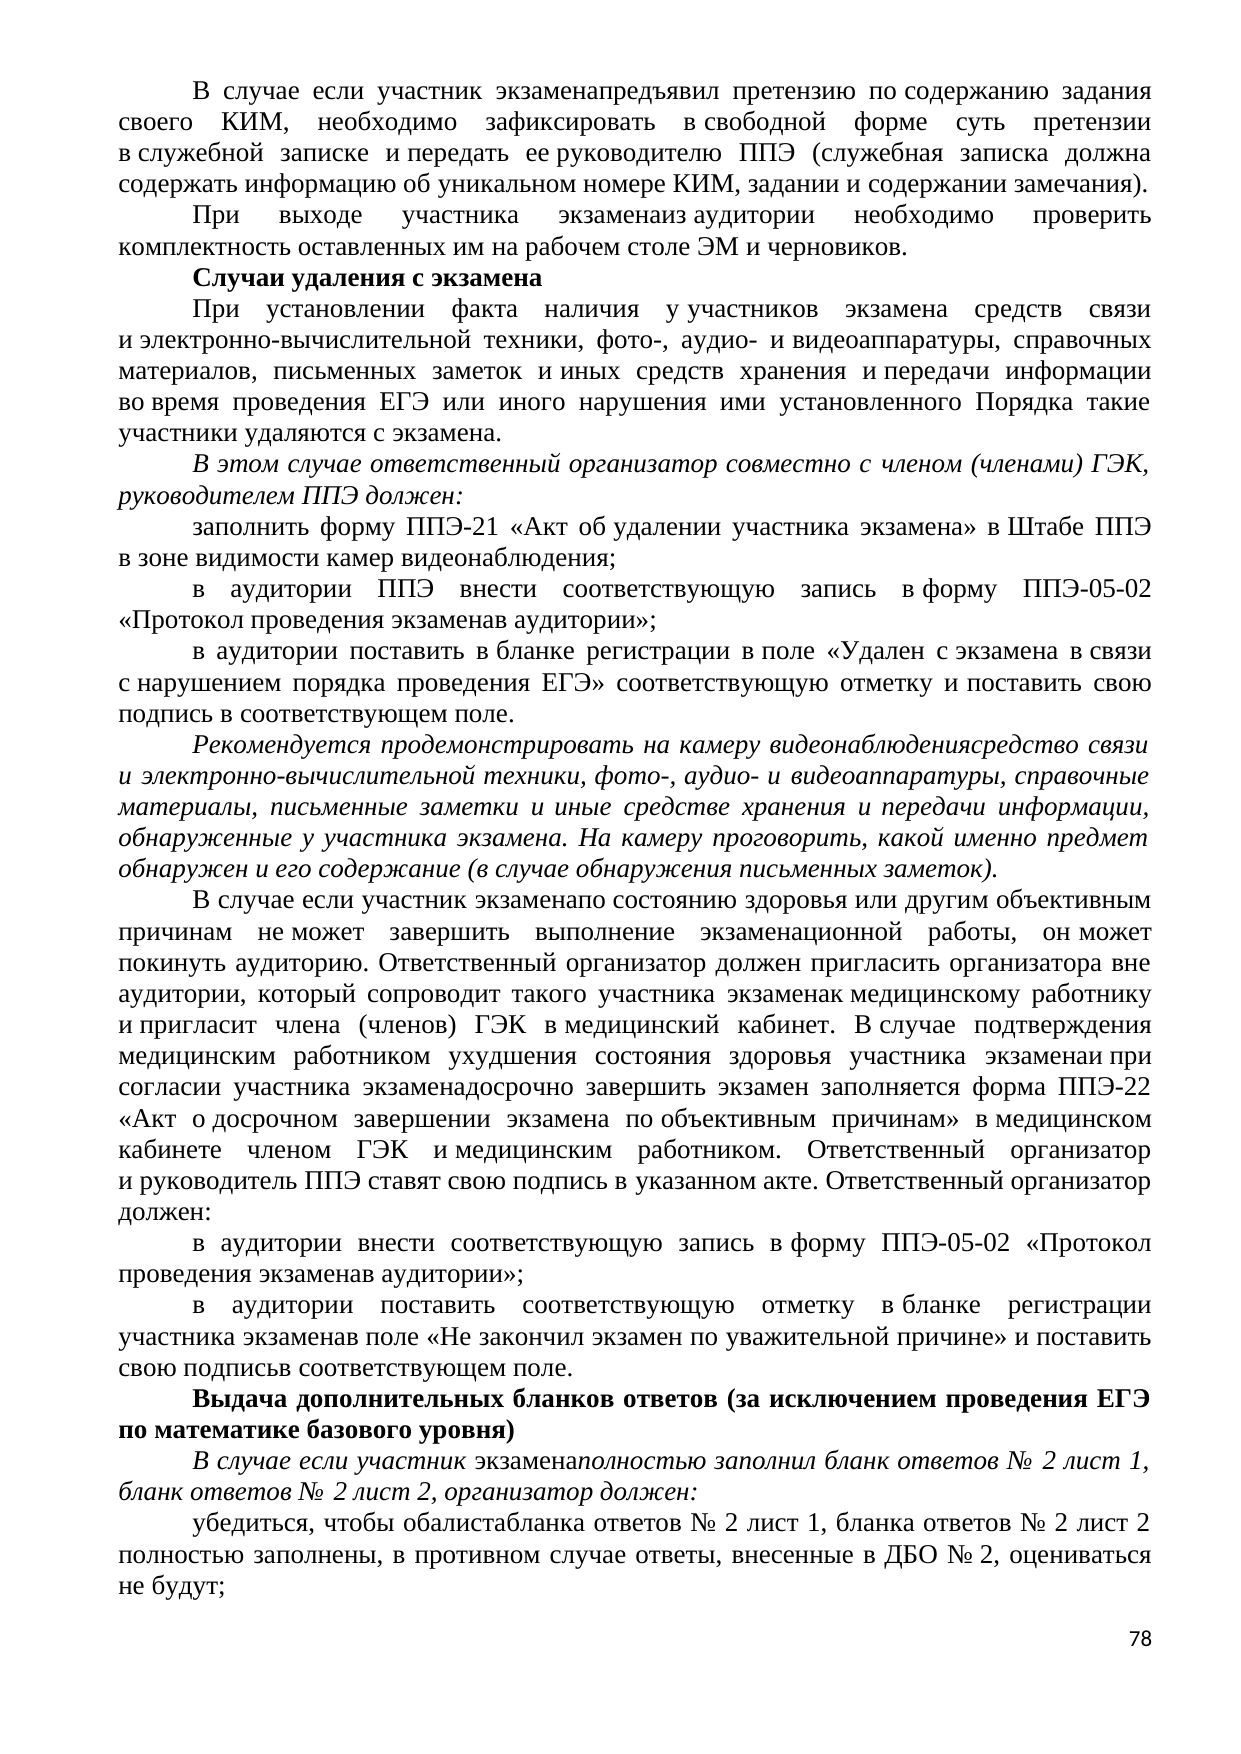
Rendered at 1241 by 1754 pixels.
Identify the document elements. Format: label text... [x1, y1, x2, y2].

text В этом случае ответственный организатор совместно с членом (членами) ГЭК, руководителем ППЭ должен: [118, 448, 1152, 510]
text При установлении факта наличия у участников экзамена средств связи и электронно-вычислительной техники, фото-, аудио- и видеоаппаратуры, справочных материалов, письменных заметок и иных средств хранения и передачи информации во время проведения ЕГЭ или иного нарушения ими установленного Порядка такие участники удаляются с экзамена. [118, 292, 1152, 448]
text В случае если участник экзаменаполностью заполнил бланк ответов № 2 лист 1, бланк ответов № 2 лист 2, организатор должен: [118, 1444, 1152, 1507]
text При выходе участника экзаменаиз аудитории необходимо проверить комплектность оставленных им на рабочем столе ЭМ и черновиков. [118, 198, 1152, 261]
text Выдача дополнительных бланков ответов (за исключением проведения ЕГЭ по математике базового уровня) [118, 1382, 1152, 1444]
text Рекомендуется продемонстрировать на камеру видеонаблюдениясредство связи и электронно-вычислительной техники, фото-, аудио- и видеоаппаратуры, справочные материалы, письменные заметки и иные средстве хранения и передачи информации, обнаруженные у участника экзамена. На камеру проговорить, какой именно предмет обнаружен и его содержание (в случае обнаружения письменных заметок). [118, 728, 1152, 884]
text в аудитории поставить в бланке регистрации в поле «Удален с экзамена в связи с нарушением порядка проведения ЕГЭ» соответствующую отметку и поставить свою подпись в соответствующем поле. [118, 634, 1152, 728]
text в аудитории поставить соответствующую отметку в бланке регистрации участника экзаменав поле «Не закончил экзамен по уважительной причине» и поставить свою подписьв соответствующем поле. [118, 1288, 1152, 1382]
text В случае если участник экзаменапредъявил претензию по содержанию задания своего КИМ, необходимо зафиксировать в свободной форме суть претензии в служебной записке и передать ее руководителю ППЭ (служебная записка должна содержать информацию об уникальном номере КИМ, задании и содержании замечания). [118, 74, 1152, 198]
text Случаи удаления с экзамена [118, 261, 1152, 292]
text заполнить форму ППЭ-21 «Акт об удалении участника экзамена» в Штабе ППЭ в зоне видимости камер видеонаблюдения; [118, 510, 1152, 572]
text В случае если участник экзаменапо состоянию здоровья или другим объективным причинам не может завершить выполнение экзаменационной работы, он может покинуть аудиторию. Ответственный организатор должен пригласить организатора вне аудитории, который сопроводит такого участника экзаменак медицинскому работнику и пригласит члена (членов) ГЭК в медицинский кабинет. В случае подтверждения медицинским работником ухудшения состояния здоровья участника экзаменаи при согласии участника экзаменадосрочно завершить экзамен заполняется форма ППЭ-22 «Акт о досрочном завершении экзамена по объективным причинам» в медицинском кабинете членом ГЭК и медицинским работником. Ответственный организатор и руководитель ППЭ ставят свою подпись в указанном акте. Ответственный организатор должен: [118, 884, 1152, 1226]
text в аудитории внести соответствующую запись в форму ППЭ-05-02 «Протокол проведения экзаменав аудитории»; [118, 1226, 1152, 1288]
text убедиться, чтобы обалистабланка ответов № 2 лист 1, бланка ответов № 2 лист 2 полностью заполнены, в противном случае ответы, внесенные в ДБО № 2, оцениваться не будут; [118, 1507, 1152, 1600]
text в аудитории ППЭ внести соответствующую запись в форму ППЭ-05-02 «Протокол проведения экзаменав аудитории»; [118, 572, 1152, 634]
